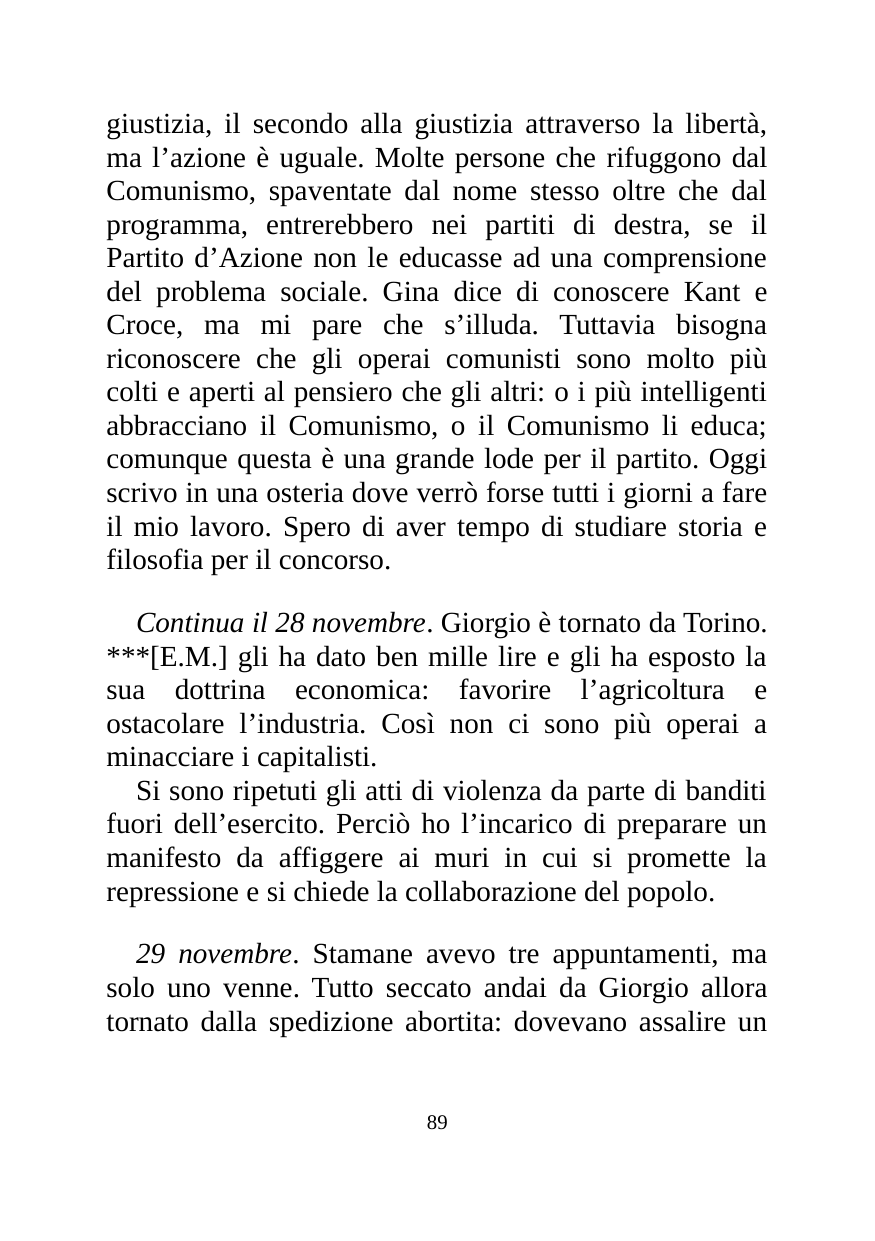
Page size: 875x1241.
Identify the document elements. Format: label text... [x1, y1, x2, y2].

text Continua il 28 novembre. Giorgio è tornato da Torino. ***[E.M.] gli ha dato ben mille lire e gli ha esposto la sua dottrina economica: favorire l’agricoltura e ostacolare l’industria. Così non ci sono più operai a minacciare i capitalisti. [106, 605, 768, 773]
text giustizia, il secondo alla giustizia attraverso la libertà, ma l’azione è uguale. Molte persone che rifuggono dal Comunismo, spaventate dal nome stesso oltre che dal programma, entrerebbero nei partiti di destra, se il Partito d’Azione non le educasse ad una comprensione del problema sociale. Gina dice di conoscere Kant e Croce, ma mi pare che s’illuda. Tuttavia bisogna riconoscere che gli operai comunisti sono molto più colti e aperti al pensiero che gli altri: o i più intelligenti abbracciano il Comunismo, o il Comunismo li educa; comunque questa è una grande lode per il partito. Oggi scrivo in una osteria dove verrò forse tutti i giorni a fare il mio lavoro. Spero di aver tempo di studiare storia e filosofia per il concorso. [106, 106, 768, 576]
text 29 novembre. Stamane avevo tre appuntamenti, ma solo uno venne. Tutto seccato andai da Giorgio allora tornato dalla spedizione abortita: dovevano assalire un [106, 937, 768, 1037]
text Si sono ripetuti gli atti di violenza da parte di banditi fuori dell’esercito. Perciò ho l’incarico di preparare un manifesto da affiggere ai muri in cui si promette la repressione e si chiede la collaborazione del popolo. [106, 773, 768, 907]
